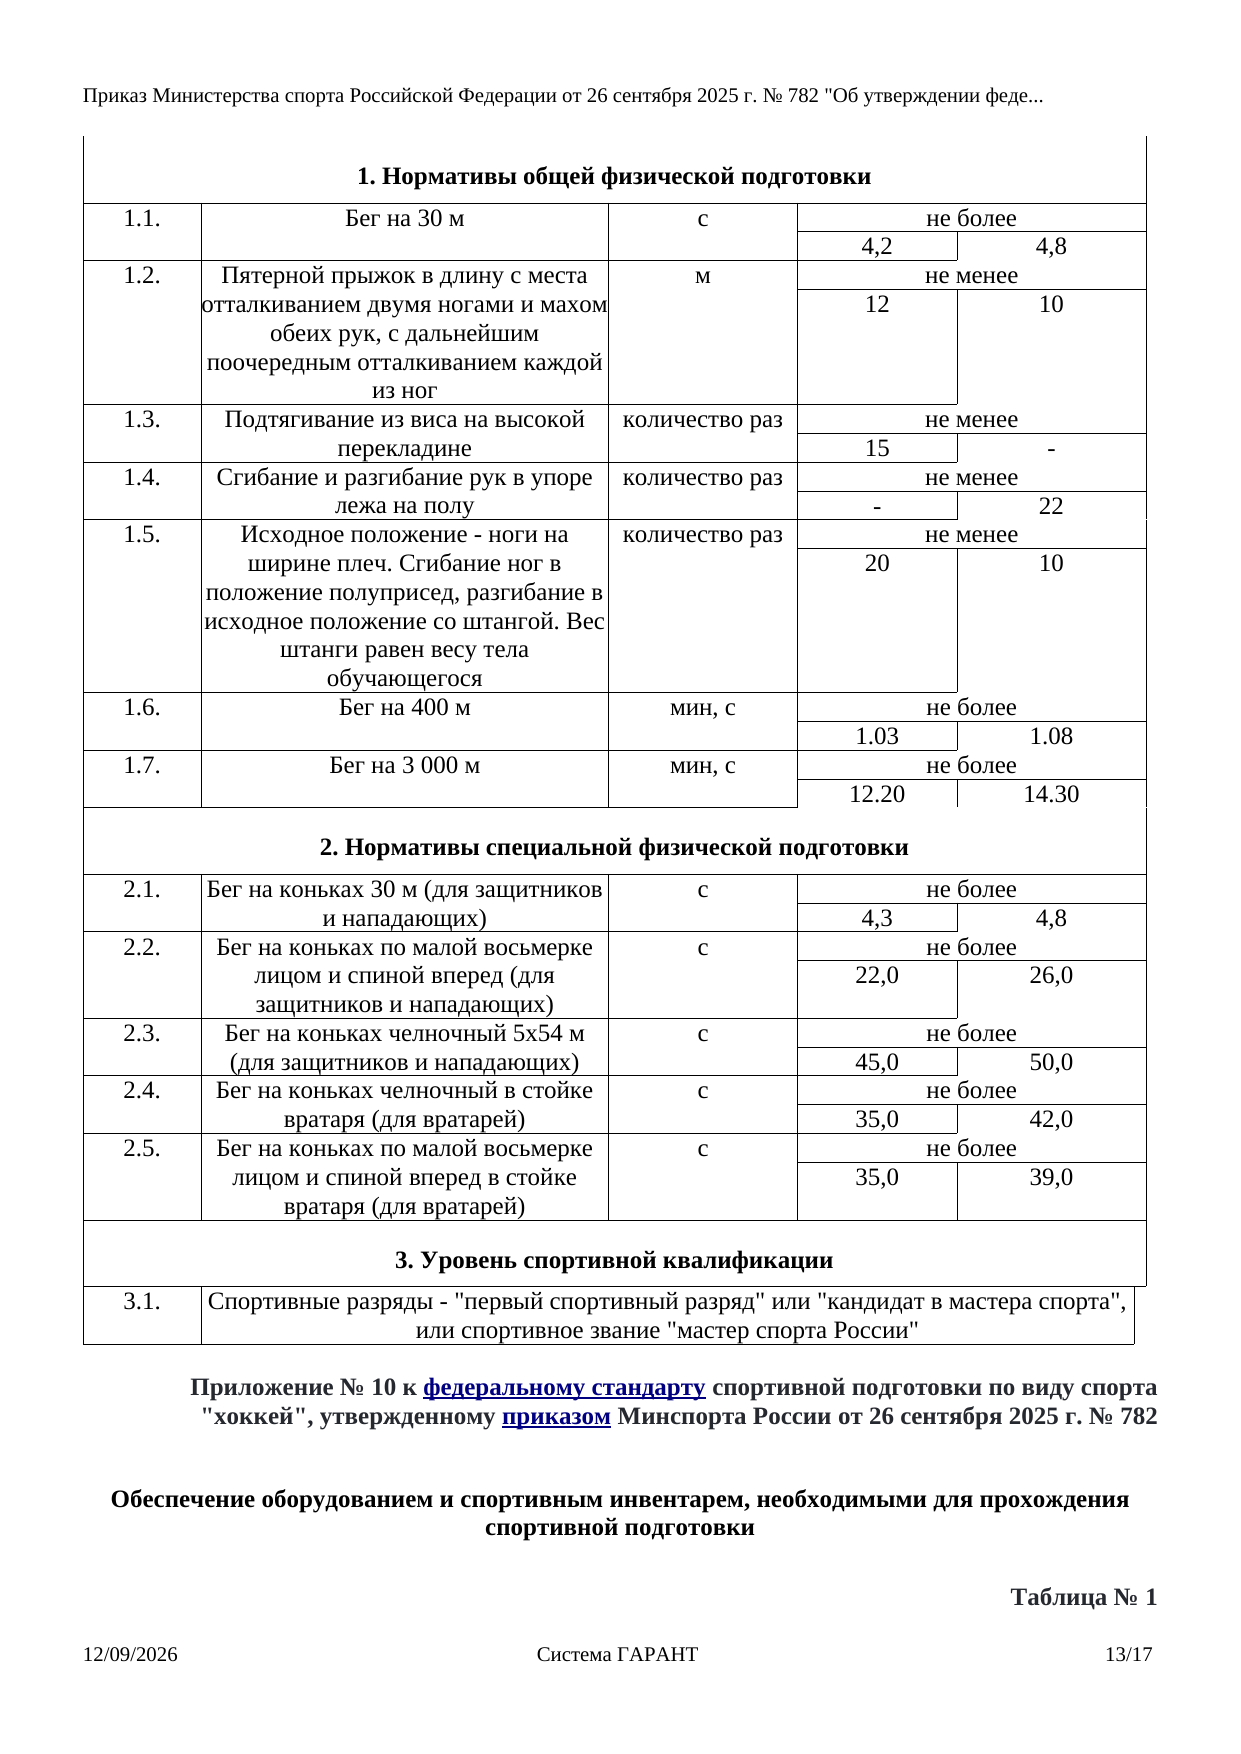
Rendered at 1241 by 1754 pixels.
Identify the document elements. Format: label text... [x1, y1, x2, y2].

table_cell 2.4. [84, 1076, 201, 1133]
table_cell 2.1. [84, 875, 201, 931]
table_cell 26,0 [958, 961, 1146, 1018]
text Приложение № 10 к федеральному стандарту спортивной подготовки по виду спорта "хоккей", утвержденному приказом Минспорта России от 26 сентября 2025 г. № 782 [83, 1372, 1157, 1430]
table_cell 1.6. [84, 693, 201, 750]
table_cell Бег на коньках челночный 5x54 м (для защитников и нападающих) [202, 1019, 608, 1075]
table_cell 4,2 [798, 232, 957, 260]
table_cell 1.2. [84, 261, 201, 404]
text Таблица № 1 [83, 1582, 1157, 1611]
table_cell не более [798, 875, 1146, 903]
table_cell 42,0 [958, 1105, 1146, 1133]
table_cell не более [798, 692, 1146, 721]
table_cell Бег на коньках 30 м (для защитников и нападающих) [202, 875, 608, 931]
table_cell не более [798, 1133, 1146, 1162]
table_cell Бег на 400 м [202, 693, 608, 750]
table_cell с [609, 875, 797, 931]
table_cell 1.1. [84, 204, 201, 260]
table_cell 22,0 [798, 961, 957, 1018]
table_cell не менее [798, 520, 1146, 548]
table_cell Бег на 3 000 м [202, 751, 608, 807]
table_cell Бег на 30 м [202, 204, 608, 260]
subtitle Обеспечение оборудованием и спортивным инвентарем, необходимыми для прохождения спортивной подготовки [83, 1484, 1157, 1541]
table_cell не менее [798, 404, 1146, 433]
table_cell Спортивные разряды - "первый спортивный разряд" или "кандидат в мастера спорта", или спортивное звание "мастер спорта России" [202, 1287, 1134, 1344]
table_cell Бег на коньках челночный в стойке вратаря (для вратарей) [202, 1076, 608, 1133]
table_cell 12.20 [798, 780, 957, 807]
table_cell с [609, 204, 797, 260]
table_cell не менее [798, 260, 1146, 289]
table_cell 1.03 [798, 722, 957, 750]
table_cell 1.08 [958, 722, 1146, 750]
table_cell м [609, 261, 797, 404]
table_cell 2.3. [84, 1019, 201, 1075]
table_cell - [798, 492, 957, 519]
table_cell Пятерной прыжок в длину с места отталкиванием двумя ногами и махом обеих рук, с дальнейшим поочередным отталкиванием каждой из ног [202, 261, 608, 404]
table_cell 1. Нормативы общей физической подготовки [84, 136, 1146, 203]
table_cell 2. Нормативы специальной физической подготовки [84, 808, 1146, 874]
table_cell не более [798, 1076, 1146, 1104]
table_cell Бег на коньках по малой восьмерке лицом и спиной вперед (для защитников и нападающих) [202, 932, 608, 1018]
table_cell не более [798, 750, 1146, 779]
table_cell не менее [798, 462, 1146, 491]
table_cell 39,0 [958, 1163, 1146, 1220]
table_cell Исходное положение - ноги на ширине плеч. Сгибание ног в положение полуприсед, разгибание в исходное положение со штангой. Вес штанги равен весу тела обучающегося [202, 520, 608, 692]
table_cell 1.4. [84, 463, 201, 519]
table_cell 3. Уровень спортивной квалификации [84, 1221, 1146, 1286]
table_cell 10 [958, 549, 1146, 692]
table_cell 15 [798, 434, 957, 462]
table_cell с [609, 1019, 797, 1075]
table_cell 4,8 [958, 904, 1146, 932]
table_cell 1.3. [84, 405, 201, 462]
table_cell не более [798, 1018, 1146, 1047]
table_cell - [958, 434, 1146, 462]
table_cell 4,8 [958, 232, 1146, 260]
table_cell Бег на коньках по малой восьмерке лицом и спиной вперед в стойке вратаря (для вратарей) [202, 1134, 608, 1220]
table_cell количество раз [609, 463, 797, 519]
table_cell 1.7. [84, 751, 201, 807]
table_cell мин, с [609, 751, 797, 807]
table_cell количество раз [609, 520, 797, 692]
table_cell 45,0 [798, 1048, 957, 1075]
table_cell Сгибание и разгибание рук в упоре лежа на полу [202, 463, 608, 519]
table_cell не более [798, 932, 1146, 960]
table_cell с [609, 932, 797, 1018]
table_cell 4,3 [798, 904, 957, 931]
table_cell 50,0 [958, 1048, 1146, 1076]
table_cell 12 [798, 290, 957, 404]
table_cell 35,0 [798, 1163, 957, 1220]
table_cell 22 [958, 492, 1146, 519]
table_cell с [609, 1076, 797, 1133]
table_cell не более [798, 204, 1146, 231]
table_cell 14.30 [958, 780, 1146, 807]
table_cell мин, с [609, 693, 797, 750]
table_cell количество раз [609, 405, 797, 462]
table_cell 2.5. [84, 1134, 201, 1220]
table_cell Подтягивание из виса на высокой перекладине [202, 405, 608, 462]
table_cell 3.1. [84, 1287, 201, 1344]
table_cell 35,0 [798, 1105, 957, 1133]
table_cell 2.2. [84, 932, 201, 1018]
table_cell 20 [798, 549, 957, 692]
table_cell 10 [958, 290, 1146, 404]
table_cell 1.5. [84, 520, 201, 692]
table_cell с [609, 1134, 797, 1220]
